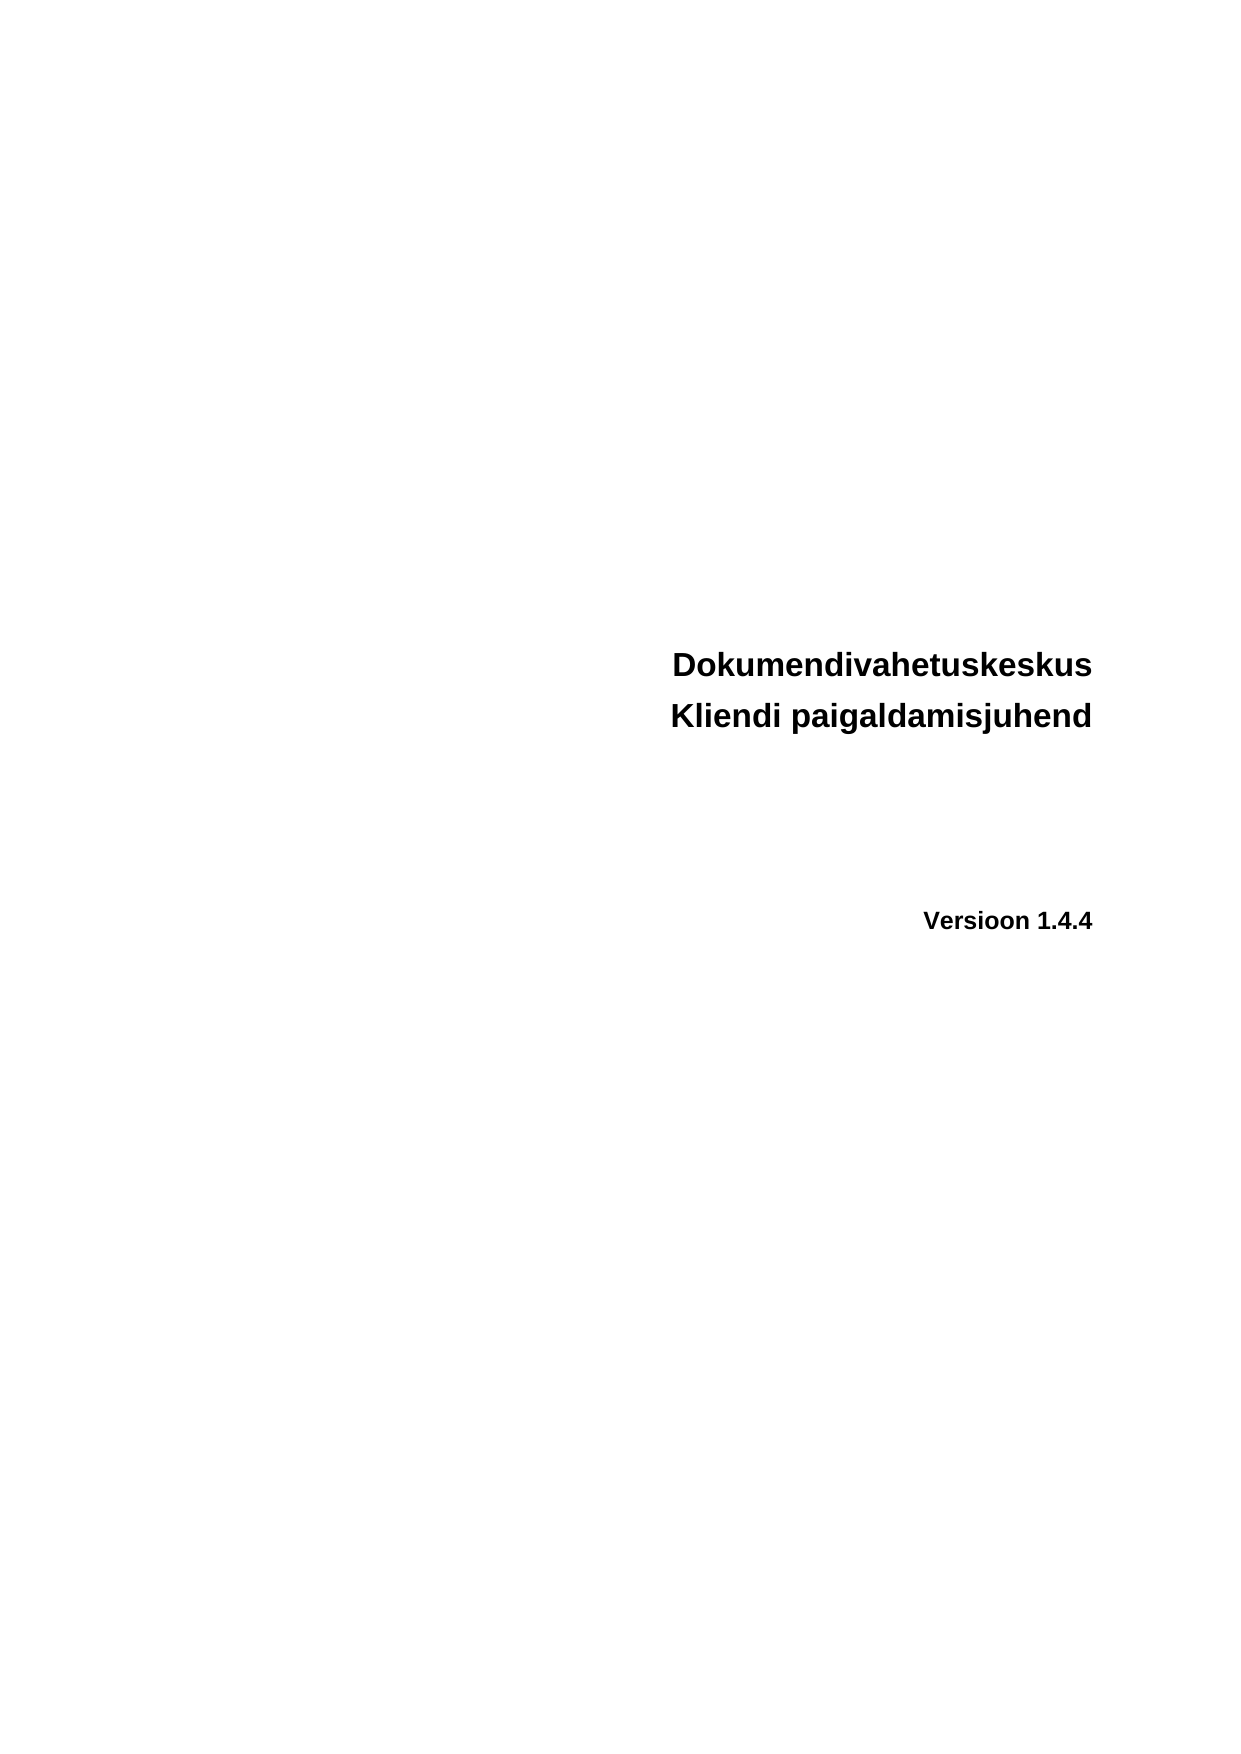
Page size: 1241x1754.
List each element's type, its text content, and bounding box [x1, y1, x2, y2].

text Versioon 1.4.4 [148, 906, 1093, 935]
text Kliendi paigaldamisjuhend [148, 696, 1093, 734]
text Dokumendivahetuskeskus [148, 645, 1093, 683]
